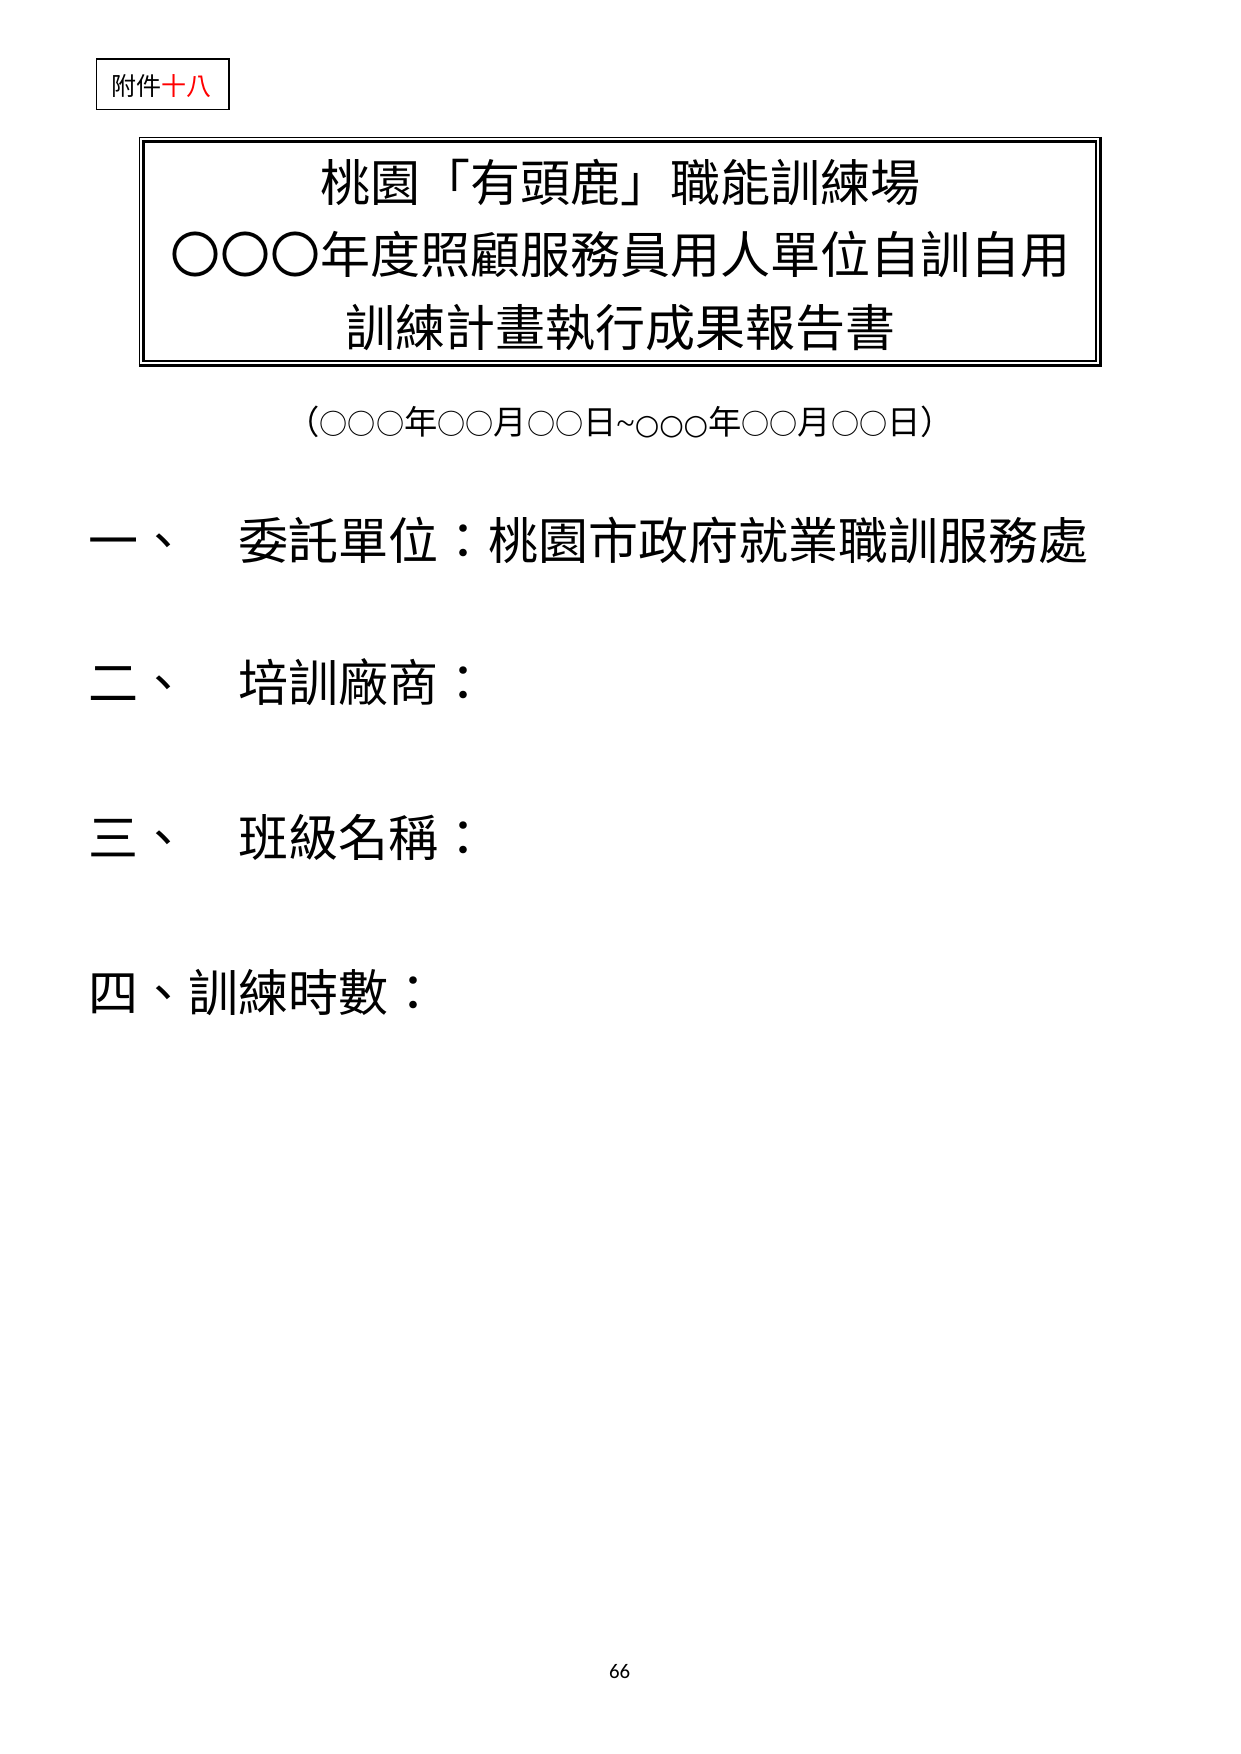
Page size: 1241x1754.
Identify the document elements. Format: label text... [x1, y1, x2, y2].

text 四、訓練時數： [89, 954, 1152, 1026]
text 附件十八 [112, 67, 214, 102]
list 班級名稱： [89, 799, 1152, 871]
list 培訓廠商： [89, 644, 1152, 716]
table_header 桃園「有頭鹿」職能訓練場 〇〇〇年度照顧服務員用人單位自訓自用訓練計畫執行成果報告書 [145, 143, 1095, 360]
list 委託單位：桃園市政府就業職訓服務處 [89, 501, 1208, 574]
text （○○○年○○月○○日~○○○年○○月○○日） [89, 396, 1152, 444]
